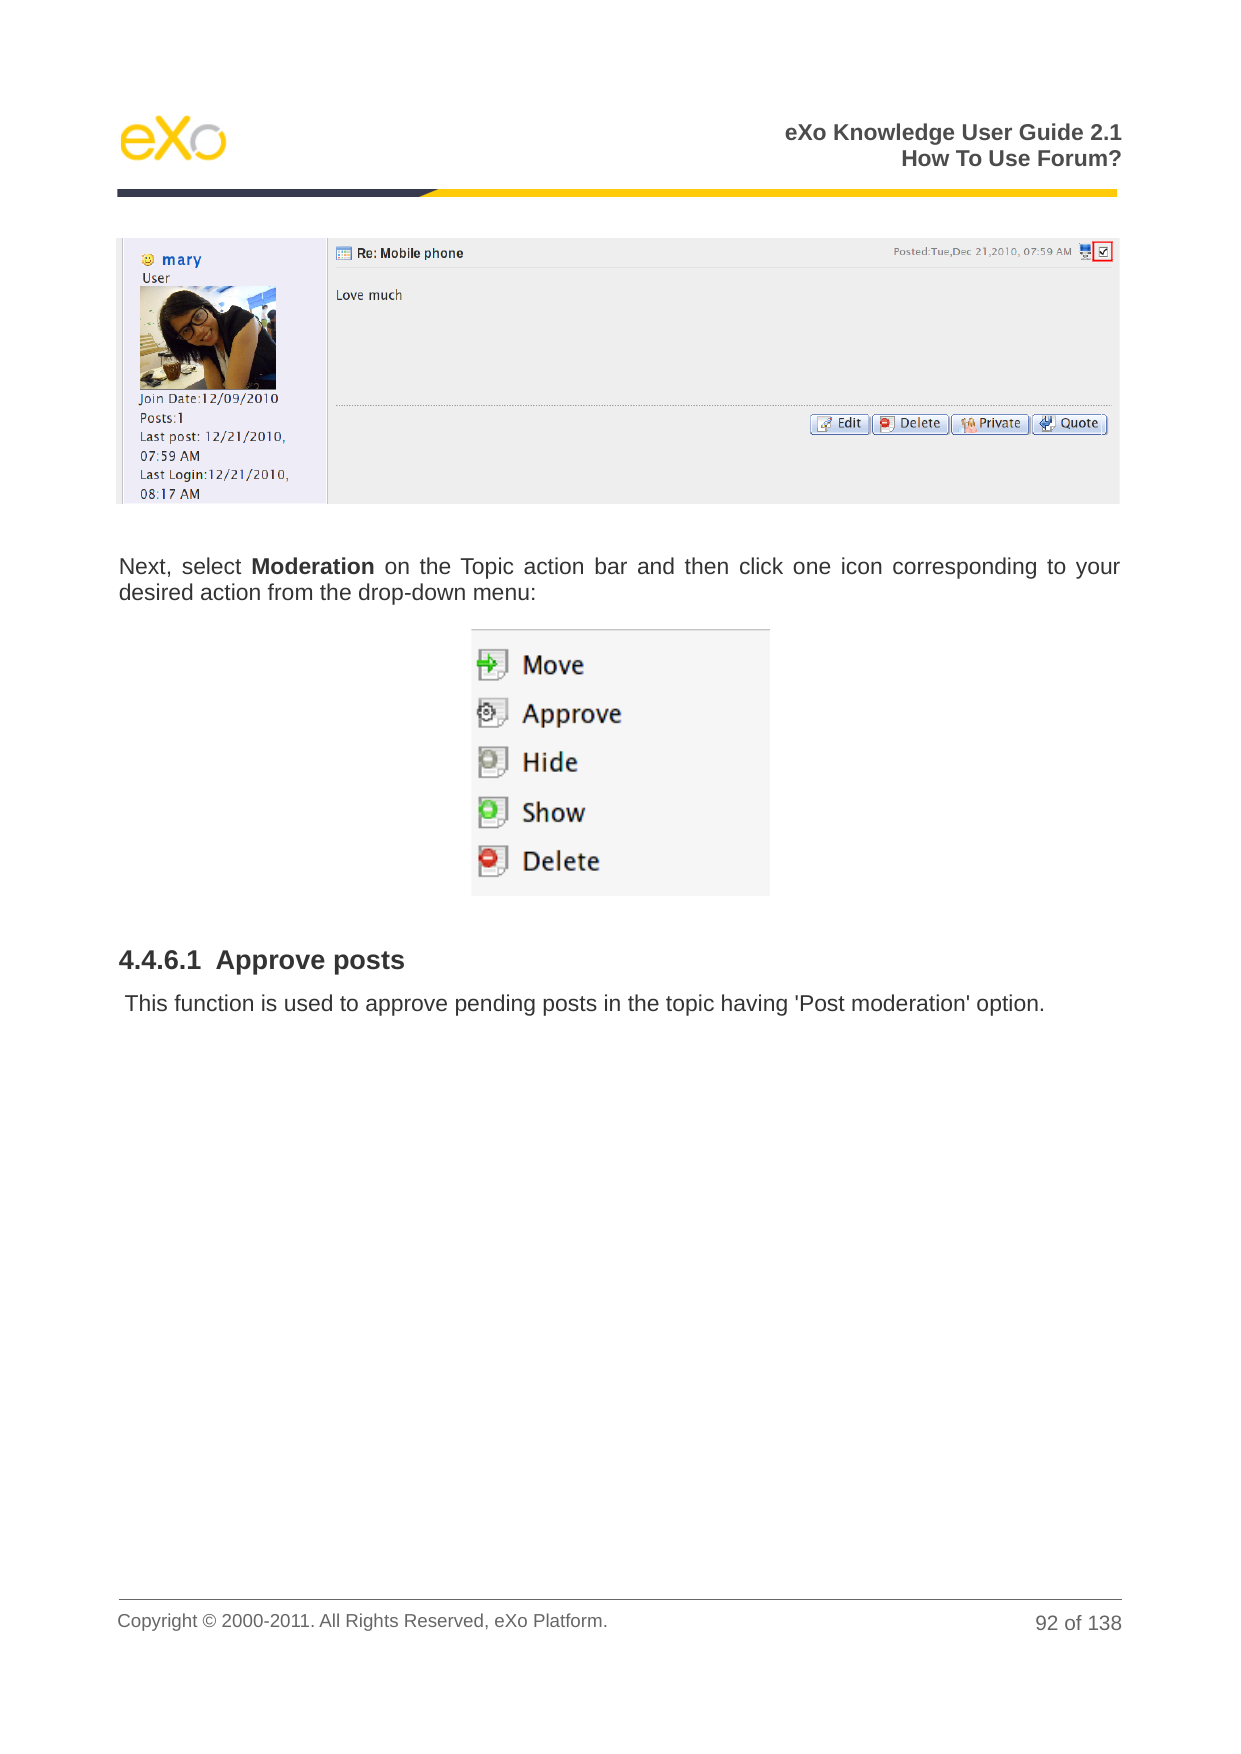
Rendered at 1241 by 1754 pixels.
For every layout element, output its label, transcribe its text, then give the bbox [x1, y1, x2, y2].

picture [471, 629, 770, 896]
text This function is used to approve pending posts in the topic having 'Post moderation' option. [118, 990, 1122, 1017]
picture [116, 238, 1120, 504]
picture [117, 189, 1118, 197]
subtitle Approve posts [118, 944, 1122, 975]
picture [120, 115, 227, 161]
text Next, select Moderation on the Topic action bar and then click one icon corresponding to your desired action from the drop-down menu: [118, 553, 1122, 605]
